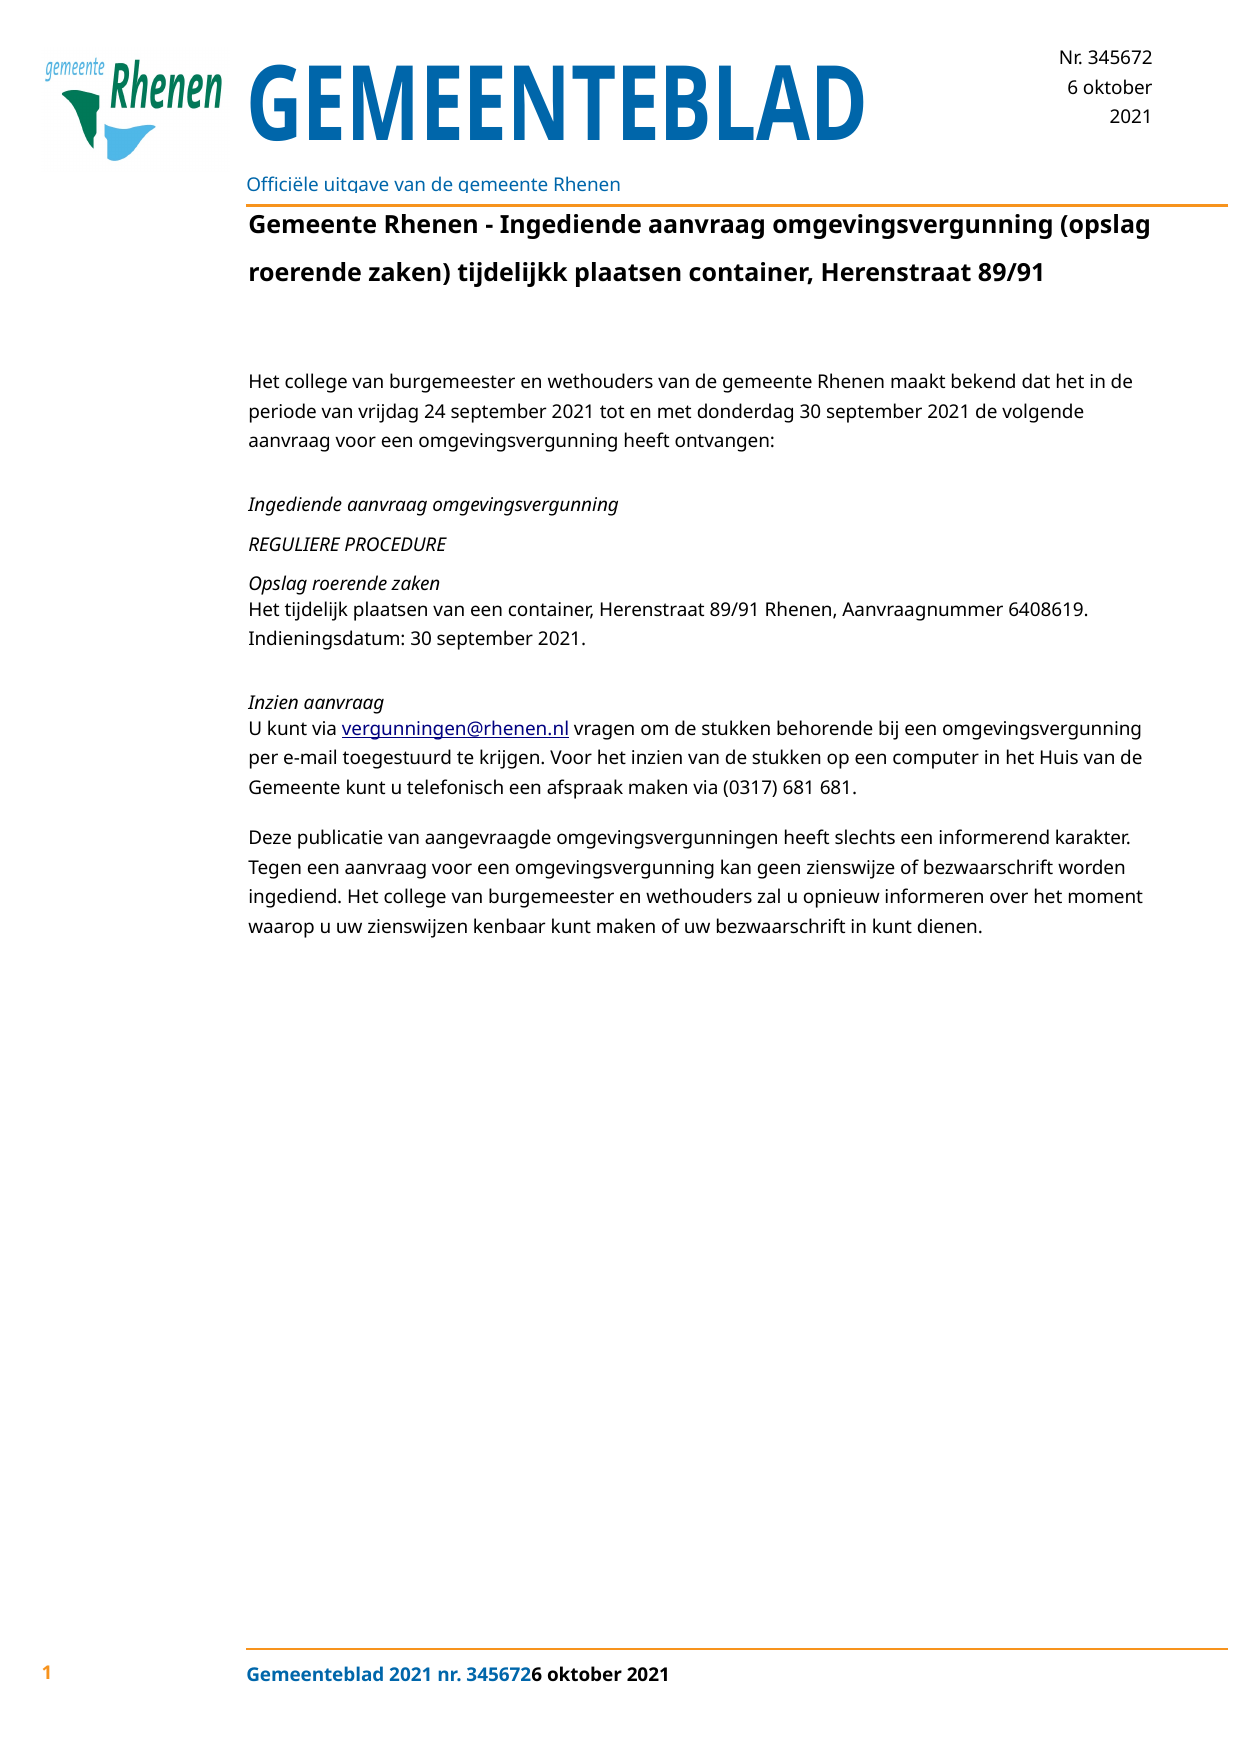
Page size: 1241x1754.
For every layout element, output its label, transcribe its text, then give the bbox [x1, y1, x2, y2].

text Deze publicatie van aangevraagde omgevingsvergunningen heeft slechts een informerend karakter. Tegen een aanvraag voor een omgevingsvergunning kan geen zienswijze of bezwaarschrift worden ingediend. Het college van burgemeester en wethouders zal u opnieuw informeren over het moment waarop u uw zienswijzen kenbaar kunt maken of uw bezwaarschrift in kunt dienen. [248, 824, 1152, 939]
text U kunt via vergunningen@rhenen.nl vragen om de stukken behorende bij een omgevingsvergunning per e-mail toegestuurd te krijgen. Voor het inzien van de stukken op een computer in het Huis van de Gemeente kunt u telefonisch een afspraak maken via (0317) 681 681. [248, 715, 1152, 800]
text Gemeente Rhenen - Ingediende aanvraag omgevingsvergunning (opslag roerende zaken) tijdelijkk plaatsen container, Herenstraat 89/91 [248, 207, 1152, 288]
text Ingediende aanvraag omgevingsvergunning [248, 491, 1152, 517]
text Het college van burgemeester en wethouders van de gemeente Rhenen maakt bekend dat het in de periode van vrijdag 24 september 2021 tot en met donderdag 30 september 2021 de volgende aanvraag voor een omgevingsvergunning heeft ontvangen: [248, 368, 1152, 453]
text Het tijdelijk plaatsen van een container, Herenstraat 89/91 Rhenen, Aanvraagnummer 6408619. Indieningsdatum: 30 september 2021. [248, 596, 1152, 651]
text Opslag roerende zaken [248, 570, 1152, 596]
picture [41, 47, 231, 172]
text REGULIERE PROCEDURE [248, 531, 1152, 556]
text Inzien aanvraag [248, 689, 1152, 715]
